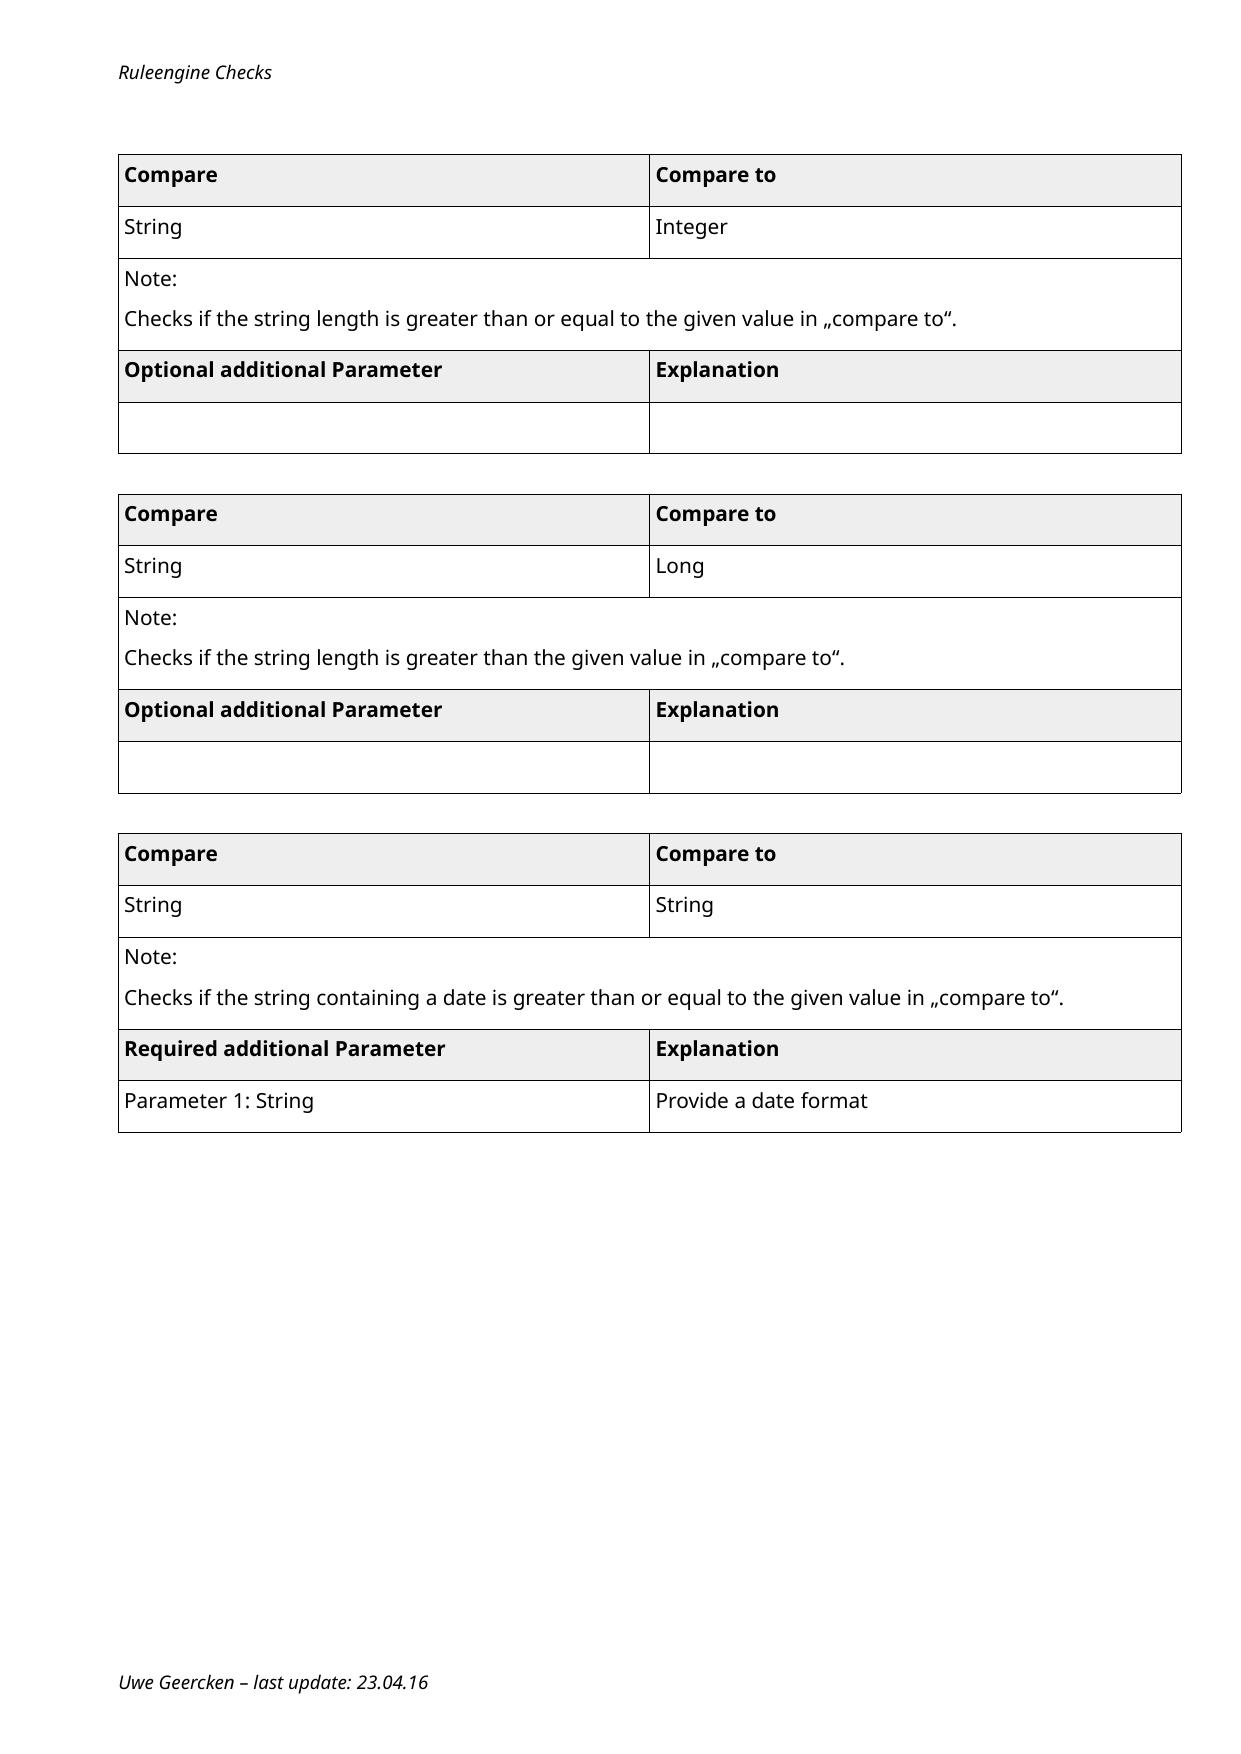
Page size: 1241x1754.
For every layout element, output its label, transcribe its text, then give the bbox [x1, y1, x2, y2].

table_cell Explanation [650, 351, 1181, 402]
table_cell Integer [650, 207, 1181, 258]
table_cell Note: Checks if the string length is greater than or equal to the given value in „compare to“. [119, 259, 1181, 350]
table_cell String [119, 546, 649, 597]
table_cell Required additional Parameter [119, 1030, 649, 1080]
table_cell String [119, 207, 649, 258]
table_cell Explanation [650, 1030, 1181, 1080]
table_cell Provide a date format [650, 1081, 1181, 1132]
table_header Compare [119, 834, 649, 885]
table_cell Optional additional Parameter [119, 351, 649, 402]
table_cell [119, 742, 649, 793]
table_header Compare to [650, 155, 1181, 206]
table_cell Note: Checks if the string length is greater than the given value in „compare to“. [119, 598, 1181, 689]
table_cell [119, 403, 649, 453]
table_cell String [650, 886, 1181, 937]
table_cell Explanation [650, 690, 1181, 741]
table_cell Optional additional Parameter [119, 690, 649, 741]
table_header Compare [119, 155, 649, 206]
table_cell Long [650, 546, 1181, 597]
table_cell [650, 403, 1181, 453]
table_header Compare to [650, 495, 1181, 545]
table_cell Note: Checks if the string containing a date is greater than or equal to the given value in „compare to“. [119, 938, 1181, 1028]
table_cell [650, 742, 1181, 793]
table_cell Parameter 1: String [119, 1081, 649, 1132]
table_header Compare [119, 495, 649, 545]
table_header Compare to [650, 834, 1181, 885]
table_cell String [119, 886, 649, 937]
